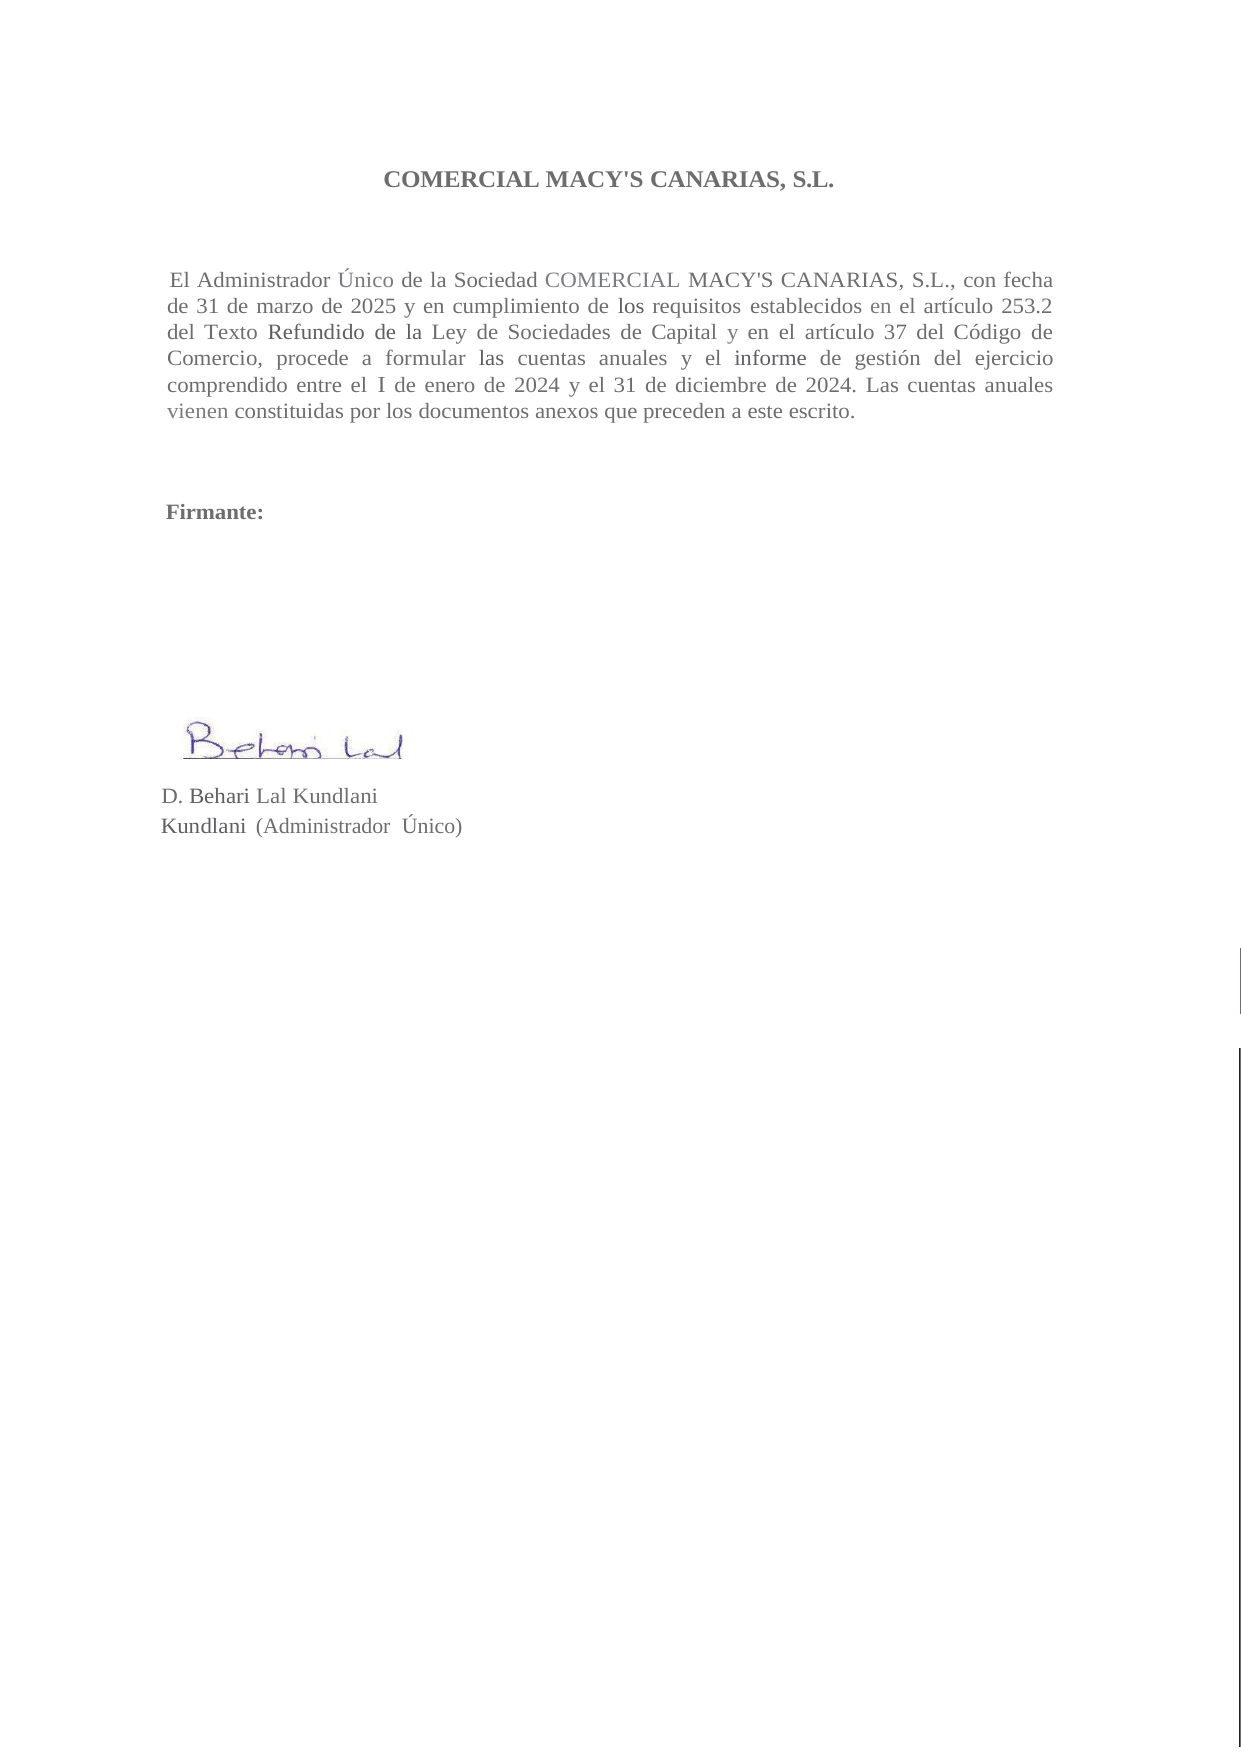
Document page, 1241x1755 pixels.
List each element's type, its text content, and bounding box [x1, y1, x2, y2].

text El Administrador Único de la Sociedad COMERCIAL MACY'S CANARIAS, S.L., con fecha de 31 de marzo de 2025 y en cumplimiento de los requisitos establecidos en el artículo 253.2 del Texto Refundido de la Ley de Sociedades de Capital y en el artículo 37 del Código de Comercio, procede a formular las cuentas anuales y el informe de gestión del ejercicio comprendido entre el I de enero de 2024 y el 31 de diciembre de 2024. Las cuentas anuales vienen constituidas por los documentos anexos que preceden a este escrito. [167, 267, 1054, 423]
text COMERCIAL MACY'S CANARIAS, S.L. [383, 165, 1228, 193]
text D. Behari Lal Kundlani Kundlani (Administrador Único) [161, 783, 464, 838]
text Firmante: [166, 499, 1228, 524]
